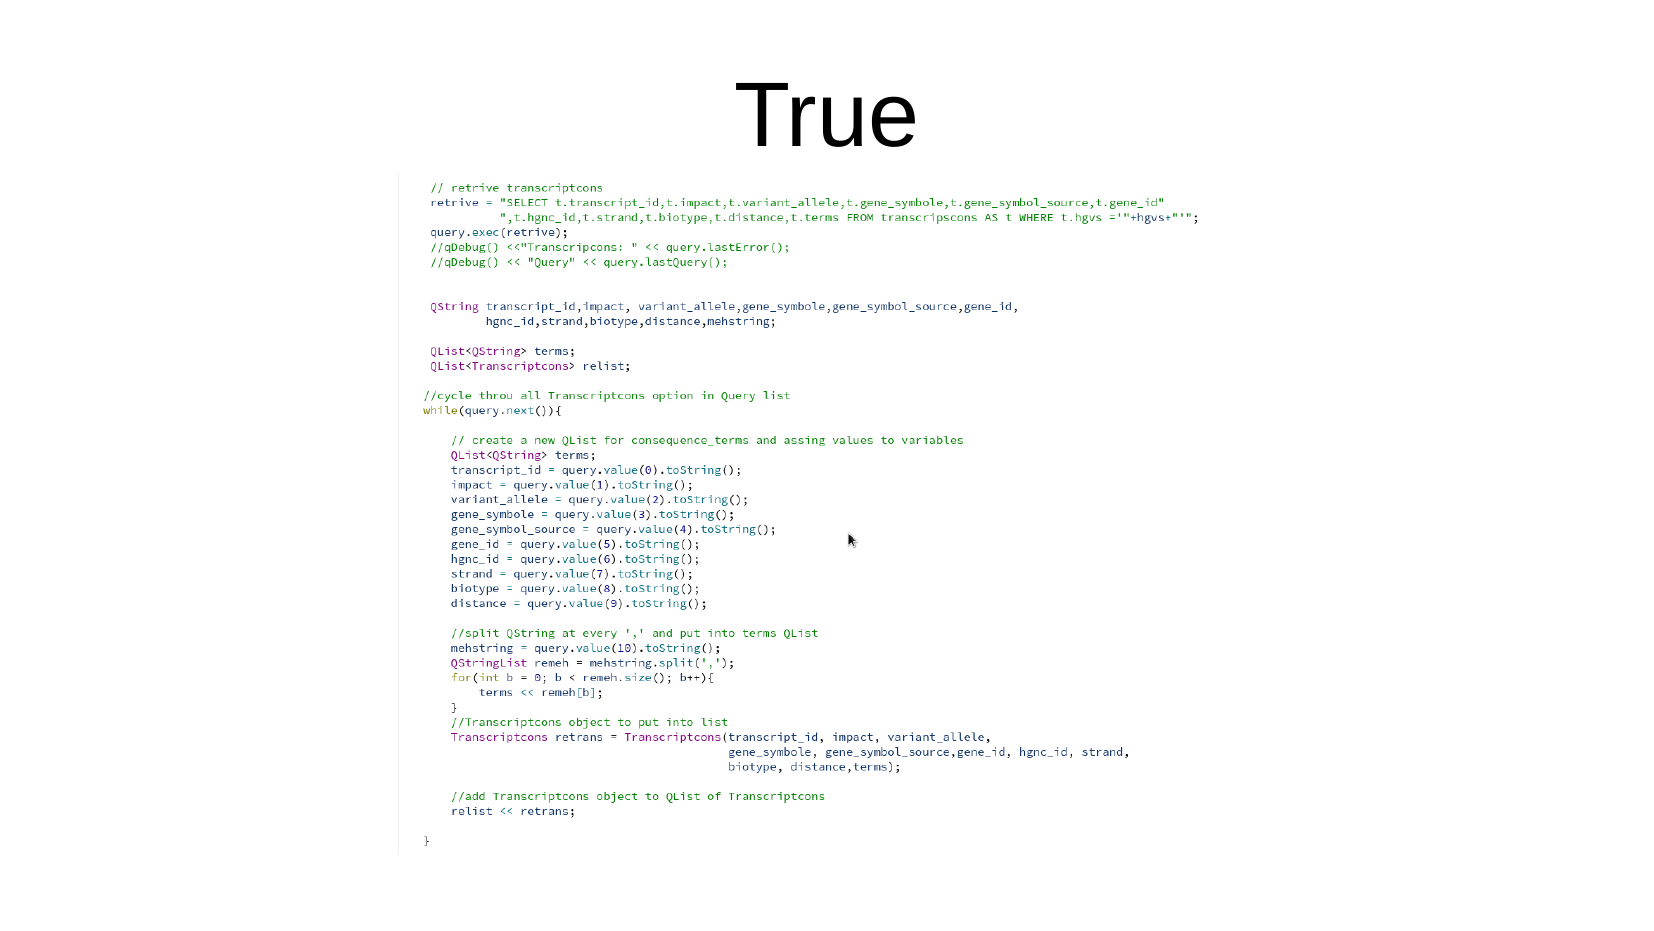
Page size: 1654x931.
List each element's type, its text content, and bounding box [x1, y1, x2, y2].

title True [82, 37, 1571, 193]
picture [398, 173, 1261, 856]
